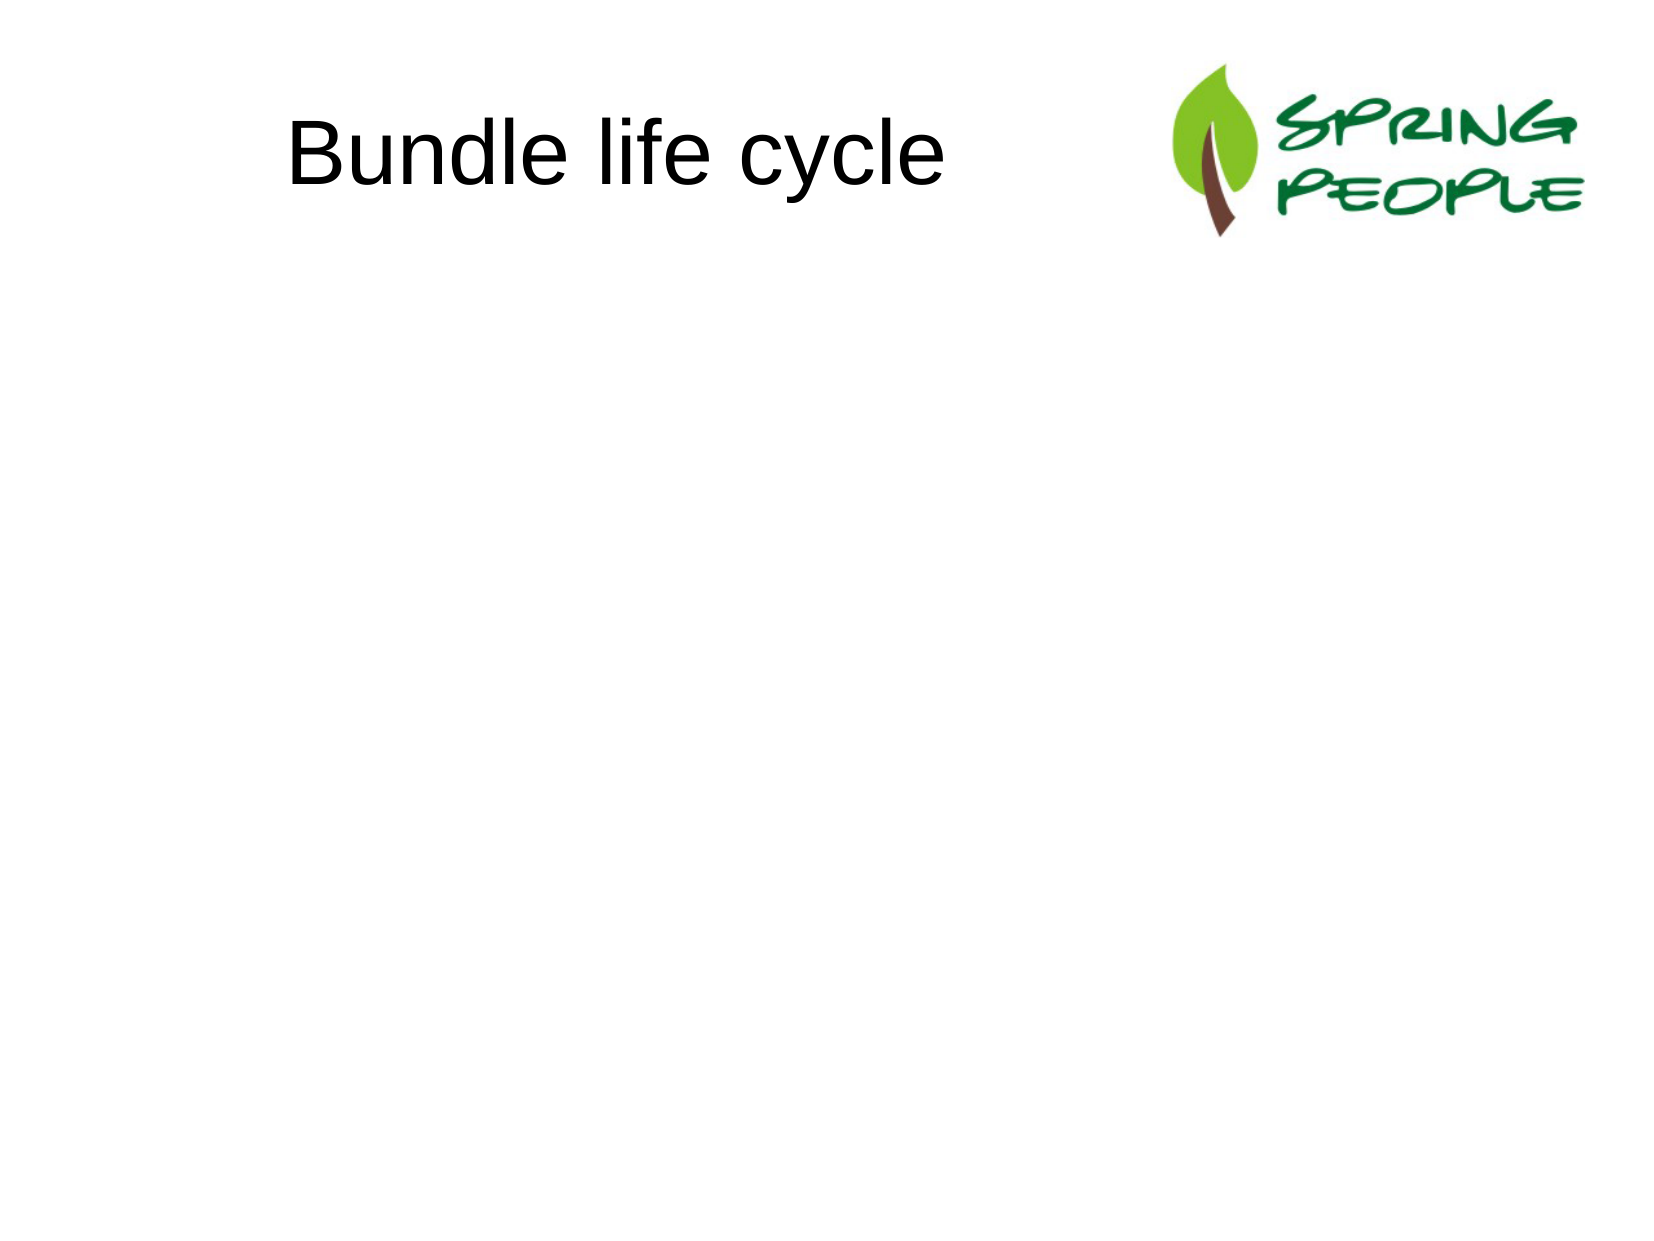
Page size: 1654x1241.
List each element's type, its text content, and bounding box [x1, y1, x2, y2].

picture [1171, 60, 1585, 238]
title Bundle life cycle [82, 56, 1152, 250]
